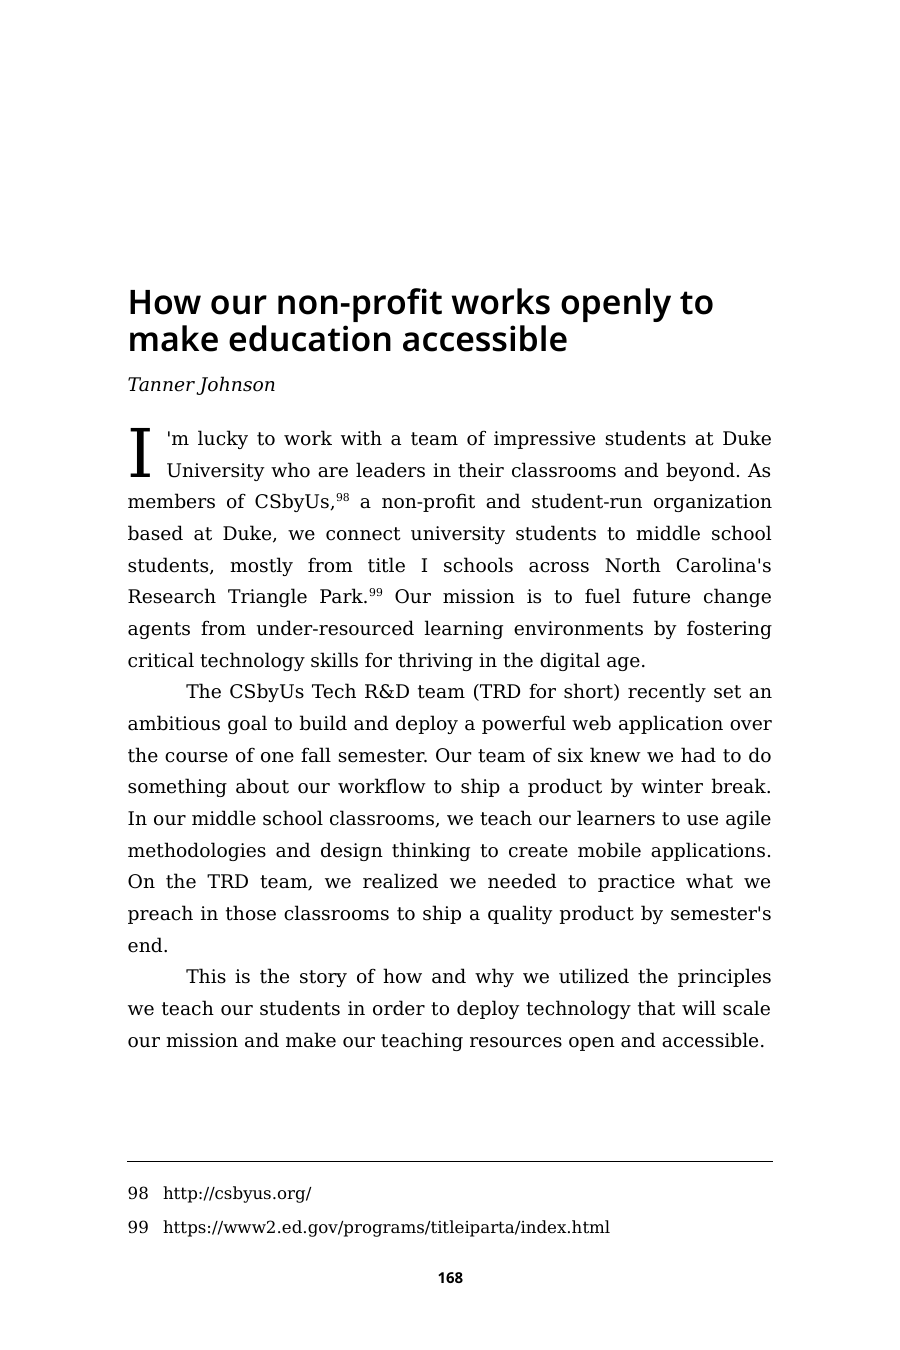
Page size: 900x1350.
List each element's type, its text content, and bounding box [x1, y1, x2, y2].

text This is the story of how and why we utilized the principles we teach our students in order to deploy technology that will scale our mission and make our teaching resources open and accessible. [127, 966, 772, 1052]
subtitle How our non-profit works openly to make education accessible [127, 283, 772, 361]
text The CSbyUs Tech R&D team (TRD for short) recently set an ambitious goal to build and deploy a powerful web application over the course of one fall semester. Our team of six knew we had to do something about our workflow to ship a product by winter break. In our middle school classrooms, we teach our learners to use agile methodologies and design thinking to create mobile applications. On the TRD team, we realized we needed to practice what we preach in those classrooms to ship a quality product by semester's end. [127, 681, 772, 957]
text https://www2.ed.gov/programs/titleiparta/index.html [127, 1218, 772, 1237]
text I'm lucky to work with a team of impressive students at Duke University who are leaders in their classrooms and beyond. As members of CSbyUs, a non-profit and student-run organization based at Duke, we connect university students to middle school students, mostly from title I schools across North Carolina's Research Triangle Park. Our mission is to fuel future change agents from under-resourced learning environments by fostering critical technology skills for thriving in the digital age. [127, 428, 772, 672]
text http://csbyus.org/ [127, 1184, 772, 1203]
text Tanner Johnson [127, 374, 772, 396]
